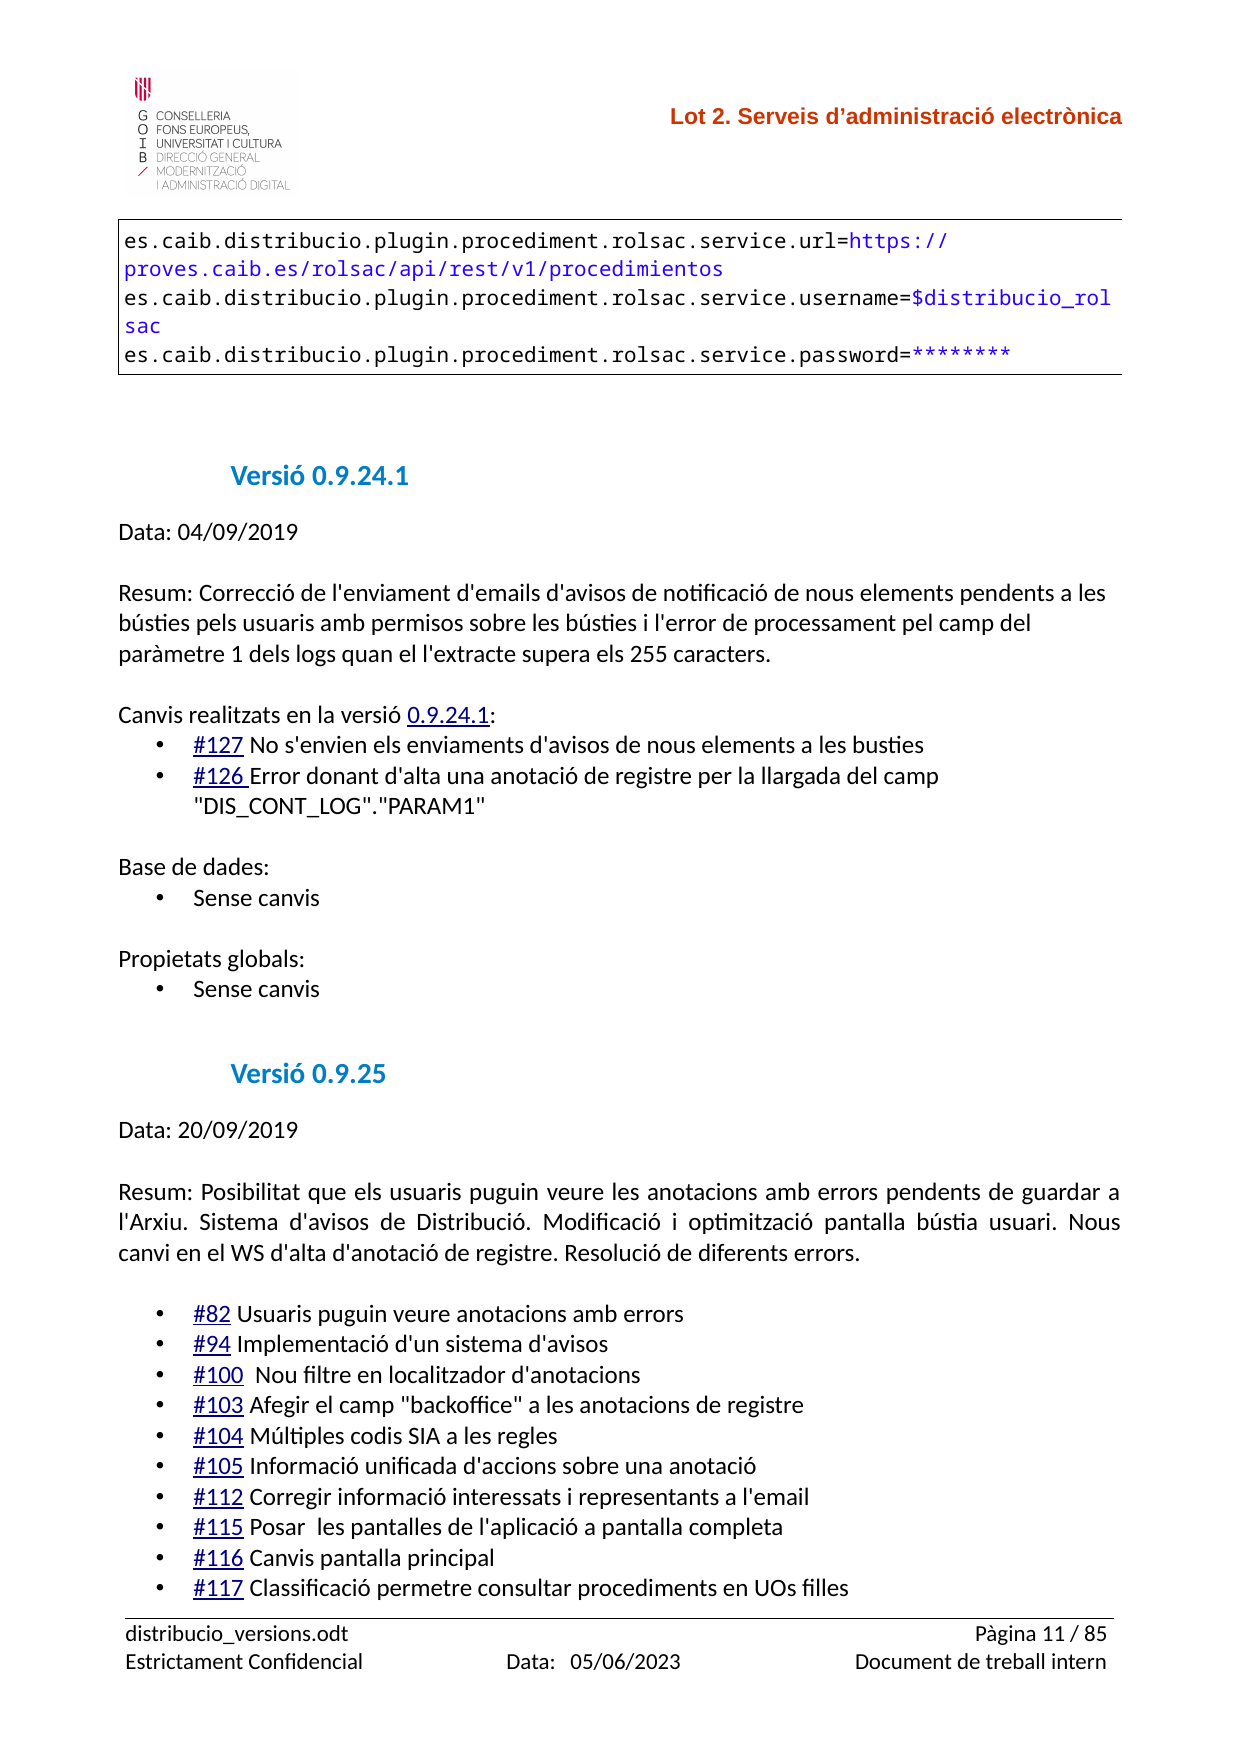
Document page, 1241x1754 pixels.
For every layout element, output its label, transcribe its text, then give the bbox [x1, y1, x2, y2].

list #104 Múltiples codis SIA a les regles [156, 1420, 1122, 1450]
list Sense canvis [156, 974, 1122, 1004]
table_header es.caib.distribucio.plugin.procediment.rolsac.service.url=https://proves.caib.es/rolsac/api/rest/v1/procedimientos es.caib.distribucio.plugin.procediment.rolsac.service.username=$distribucio_rolsac es.caib.distribucio.plugin.procediment.rolsac.service.password=******** [119, 220, 1122, 374]
text Propietats globals: [118, 943, 1122, 974]
list #126 Error donant d'alta una anotació de registre per la llargada del camp "DIS_CONT_LOG"."PARAM1" [156, 760, 1122, 821]
list Sense canvis [156, 882, 1122, 913]
text Base de dades: [118, 852, 1122, 882]
list #115 Posar les pantalles de l'aplicació a pantalla completa [156, 1511, 1122, 1542]
text Resum: Correcció de l'enviament d'emails d'avisos de notificació de nous elements pendents a les bústies pels usuaris amb permisos sobre les bústies i l'error de processament pel camp del paràmetre 1 dels logs quan el l'extracte supera els 255 caracters. [118, 577, 1122, 668]
list #127 No s'envien els enviaments d'avisos de nous elements a les busties [156, 729, 1122, 760]
subtitle Versió 0.9.24.1 [153, 457, 1122, 492]
list #105 Informació unificada d'accions sobre una anotació [156, 1450, 1122, 1481]
list #112 Corregir informació interessats i representants a l'email [156, 1481, 1122, 1511]
list #103 Afegir el camp "backoffice" a les anotacions de registre [156, 1389, 1122, 1420]
picture [126, 70, 299, 197]
text Resum: Posibilitat que els usuaris puguin veure les anotacions amb errors pendents de guardar a l'Arxiu. Sistema d'avisos de Distribució. Modificació i optimització pantalla bústia usuari. Nous canvi en el WS d'alta d'anotació de registre. Resolució de diferents errors. [118, 1176, 1122, 1267]
text Canvis realitzats en la versió 0.9.24.1: [118, 699, 1122, 729]
list #82 Usuaris puguin veure anotacions amb errors [156, 1298, 1122, 1328]
list #100 Nou filtre en localitzador d'anotacions [156, 1359, 1122, 1389]
text Data: 04/09/2019 [118, 516, 1122, 546]
subtitle Versió 0.9.25 [153, 1055, 1122, 1091]
text Data: 20/09/2019 [118, 1114, 1122, 1145]
list #117 Classificació permetre consultar procediments en UOs filles [156, 1572, 1122, 1603]
list #116 Canvis pantalla principal [156, 1542, 1122, 1572]
list #94 Implementació d'un sistema d'avisos [156, 1328, 1122, 1359]
